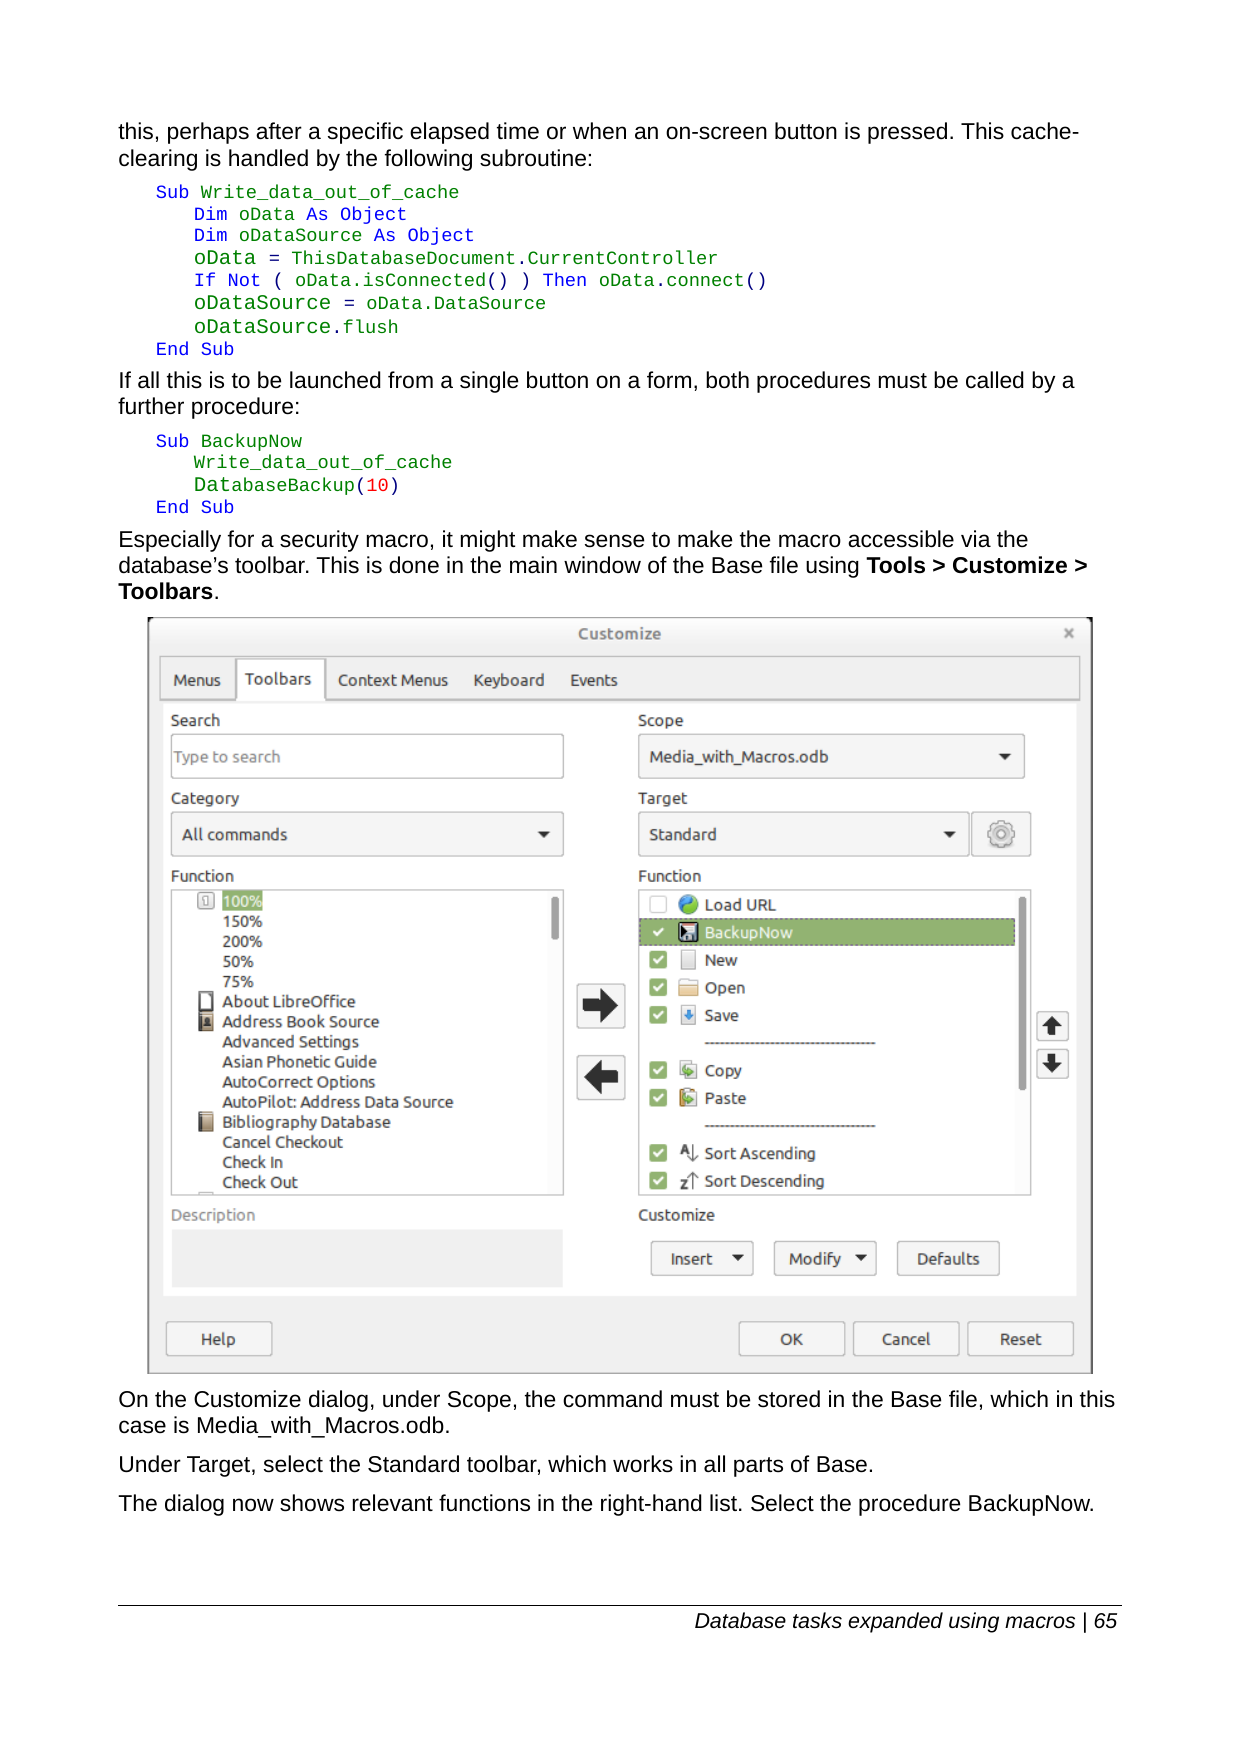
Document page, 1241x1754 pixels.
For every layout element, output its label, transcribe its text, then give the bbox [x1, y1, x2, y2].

text DatabaseBackup(10) [156, 474, 1122, 498]
text If all this is to be launched from a single button on a form, both procedures must be called by a further procedure: [118, 367, 1122, 419]
text Especially for a security macro, it might make sense to make the macro accessible via the database’s toolbar. This is done in the main window of the Base file using Tools > Customize > Toolbars. [118, 526, 1122, 605]
text this, perhaps after a specific elapsed time or when an on-screen button is pressed. This cache-clearing is handled by the following subroutine: [118, 118, 1122, 171]
text If Not ( oData.isConnected() ) Then oData.connect() [156, 271, 1122, 292]
text oData = ThisDatabaseDocument.CurrentController [156, 247, 1122, 271]
text On the Customize dialog, under Scope, the command must be stored in the Base file, which in this case is Media_with_Macros.odb. [118, 1386, 1122, 1438]
text Under Target, select the Standard toolbar, which works in all parts of Base. [118, 1451, 1122, 1477]
picture [147, 617, 1093, 1374]
text Write_data_out_of_cache [156, 453, 1122, 474]
text Dim oDataSource As Object [156, 226, 1122, 247]
text oDataSource = oData.DataSource [156, 292, 1122, 316]
text oDataSource.flush [156, 316, 1122, 339]
text End Sub [156, 498, 1122, 519]
text The dialog now shows relevant functions in the right-hand list. Select the procedure BackupNow. [118, 1490, 1122, 1516]
text Dim oData As Object [156, 204, 1122, 226]
text Sub BackupNow [156, 432, 1122, 453]
text Sub Write_data_out_of_cache [156, 183, 1122, 204]
text End Sub [156, 339, 1122, 361]
